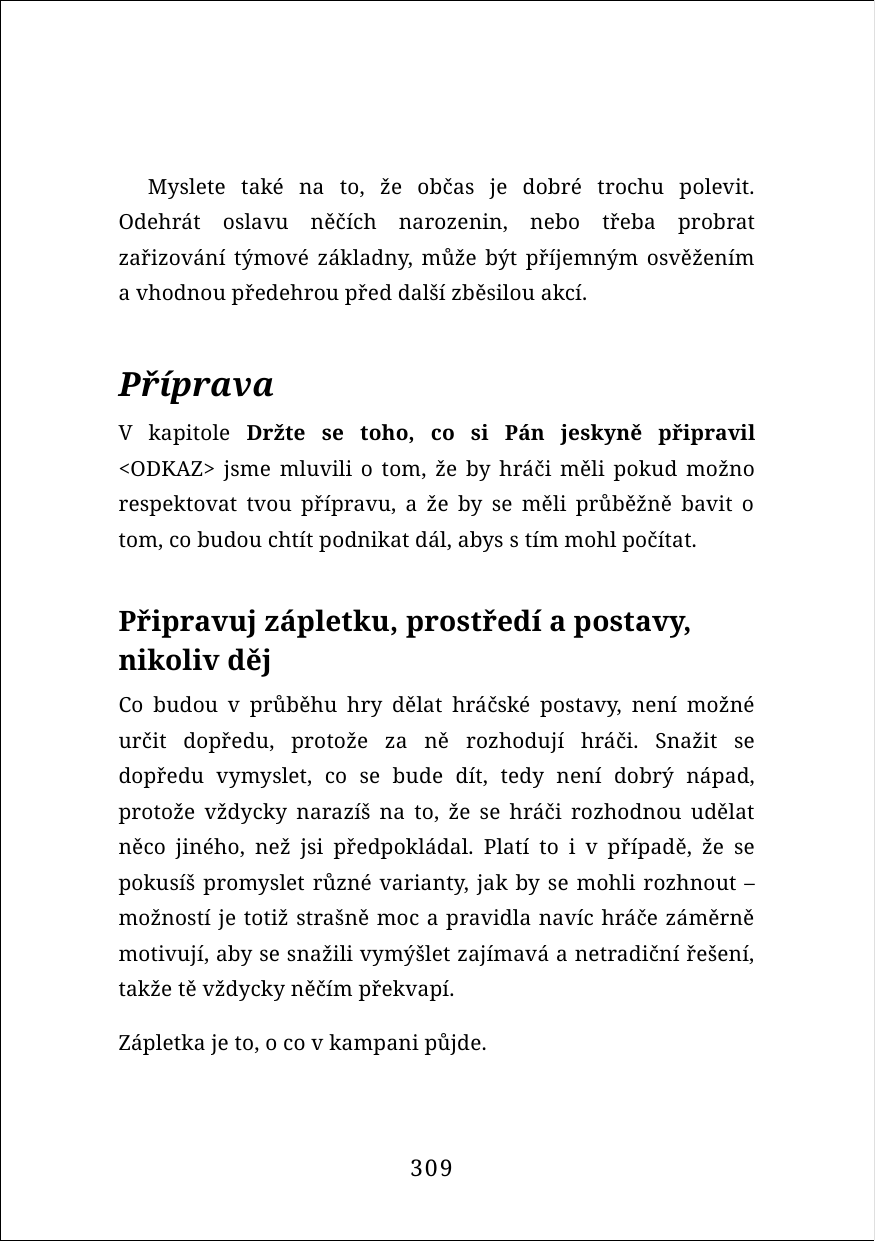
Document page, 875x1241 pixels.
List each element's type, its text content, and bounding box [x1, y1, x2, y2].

subtitle Příprava [118, 361, 756, 407]
text Myslete také na to, že občas je dobré trochu polevit. Odehrát oslavu něčích narozenin, nebo třeba probrat zařizování týmové základny, může být příjemným osvěžením a vhodnou předehrou před další zběsilou akcí. [118, 172, 756, 307]
text V kapitole Držte se toho, co si Pán jeskyně připravil <ODKAZ> jsme mluvili o tom, že by hráči měli pokud možno respektovat tvou přípravu, a že by se měli průběžně bavit o tom, co budou chtít podnikat dál, abys s tím mohl počítat. [118, 418, 756, 553]
text Zápletka je to, o co v kampani půjde. [118, 1028, 756, 1056]
text Co budou v průběhu hry dělat hráčské postavy, není možné určit dopředu, protože za ně rozhodují hráči. Snažit se dopředu vymyslet, co se bude dít, tedy není dobrý nápad, protože vždycky narazíš na to, že se hráči rozhodnou udělat něco jiného, než jsi předpokládal. Platí to i v případě, že se pokusíš promyslet různé varianty, jak by se mohli rozhnout – možností je totiž strašně moc a pravidla navíc hráče záměrně motivují, aby se snažili vymýšlet zajímavá a netradiční řešení, takže tě vždycky něčím překvapí. [118, 690, 756, 1003]
subtitle Připravuj zápletku, prostředí a postavy, nikoliv děj [118, 602, 756, 678]
